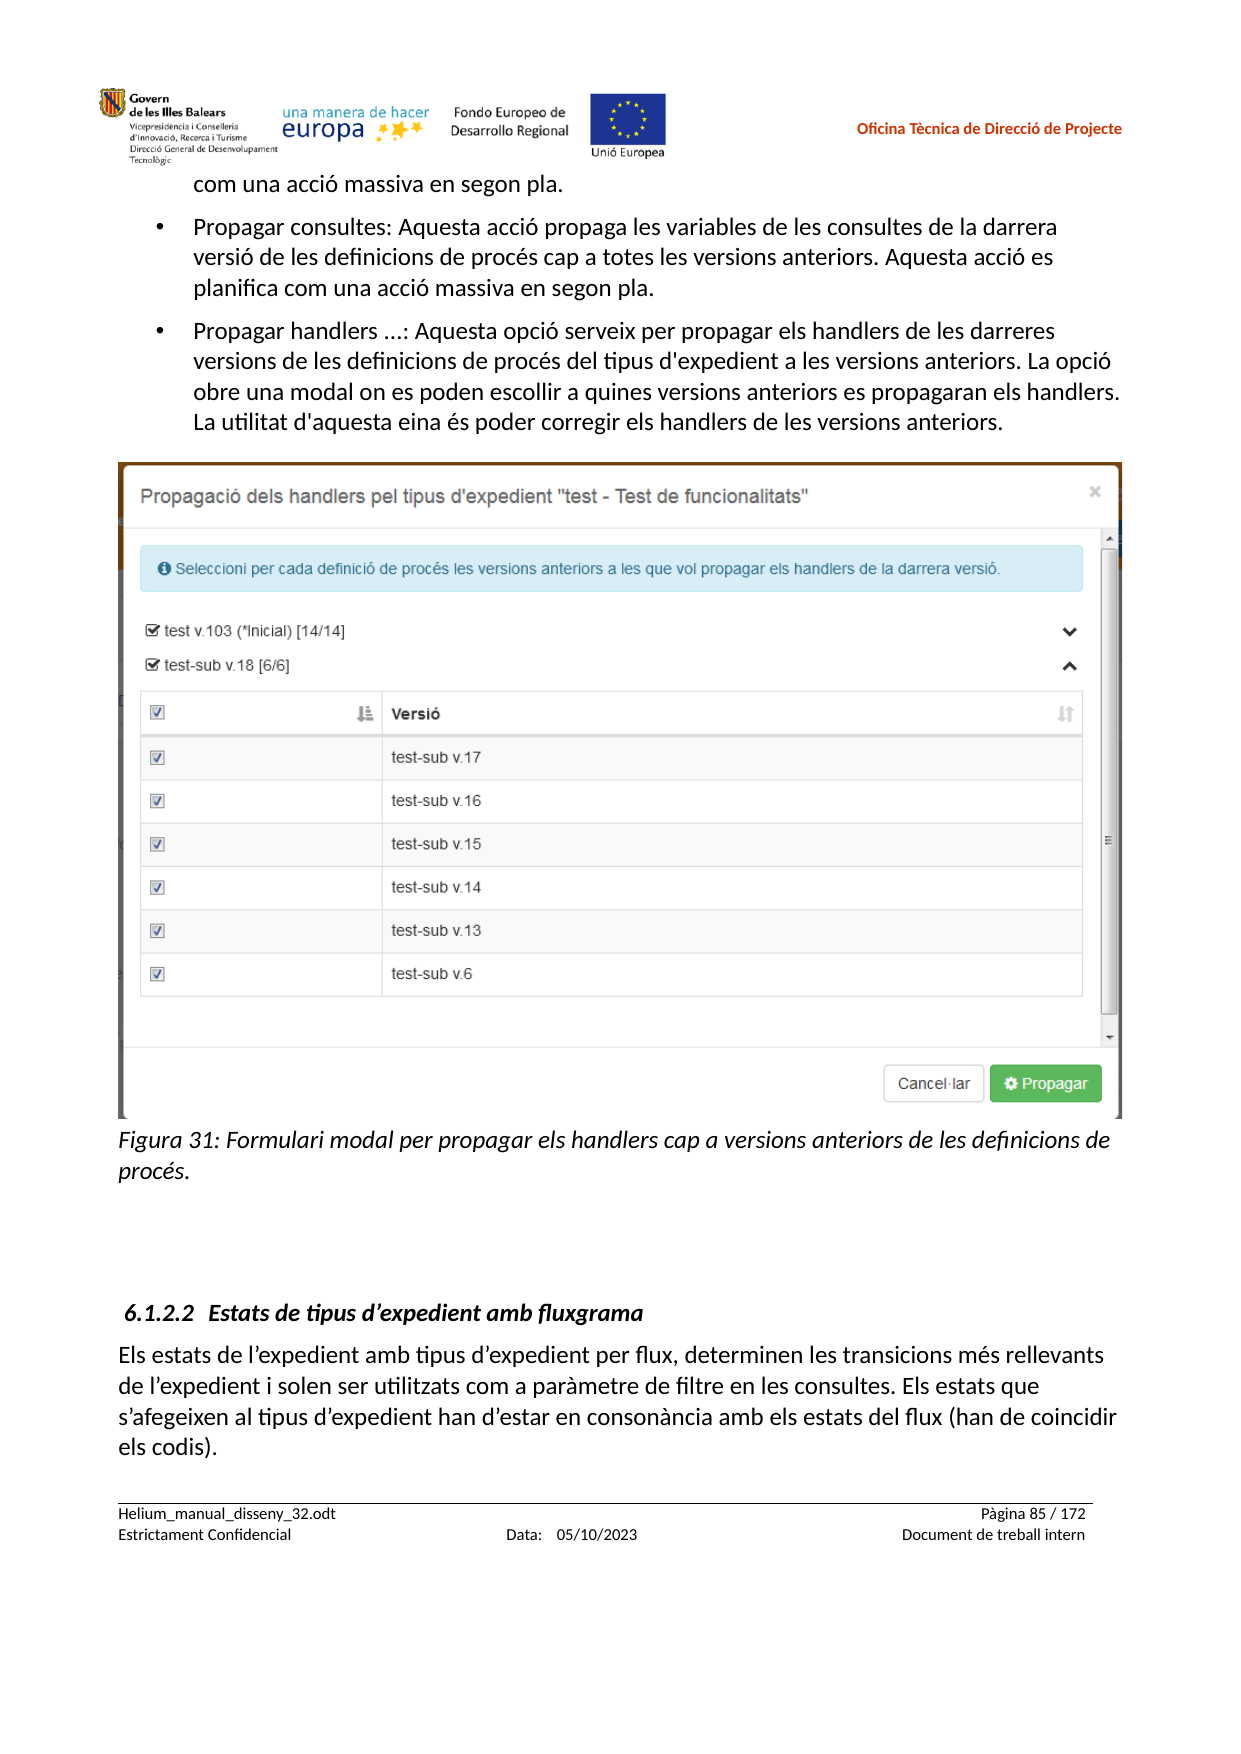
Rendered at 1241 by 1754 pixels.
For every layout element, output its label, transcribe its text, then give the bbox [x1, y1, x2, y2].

text Figura 31: Formulari modal per propagar els handlers cap a versions anteriors de les definicions de procés. [118, 1119, 1122, 1186]
list com una acció massiva en segon pla. [156, 168, 1122, 198]
subtitle Estats de tipus d’expedient amb fluxgrama [118, 1297, 1122, 1327]
text Els estats de l’expedient amb tipus d’expedient per flux, determinen les transicions més rellevants de l’expedient i solen ser utilitzats com a paràmetre de filtre en les consultes. Els estats que s’afegeixen al tipus d’expedient han d’estar en consonància amb els estats del flux (han de coincidir els codis). [118, 1339, 1122, 1462]
list Propagar consultes: Aquesta acció propaga les variables de les consultes de la darrera versió de les definicions de procés cap a totes les versions anteriors. Aquesta acció es planifica com una acció massiva en segon pla. [156, 211, 1122, 302]
picture [99, 87, 668, 166]
picture [118, 462, 1123, 1119]
list Propagar handlers ...: Aquesta opció serveix per propagar els handlers de les darreres versions de les definicions de procés del tipus d'expedient a les versions anteriors. La opció obre una modal on es poden escollir a quines versions anteriors es propagaran els handlers. La utilitat d'aquesta eina és poder corregir els handlers de les versions anteriors. [156, 315, 1122, 437]
